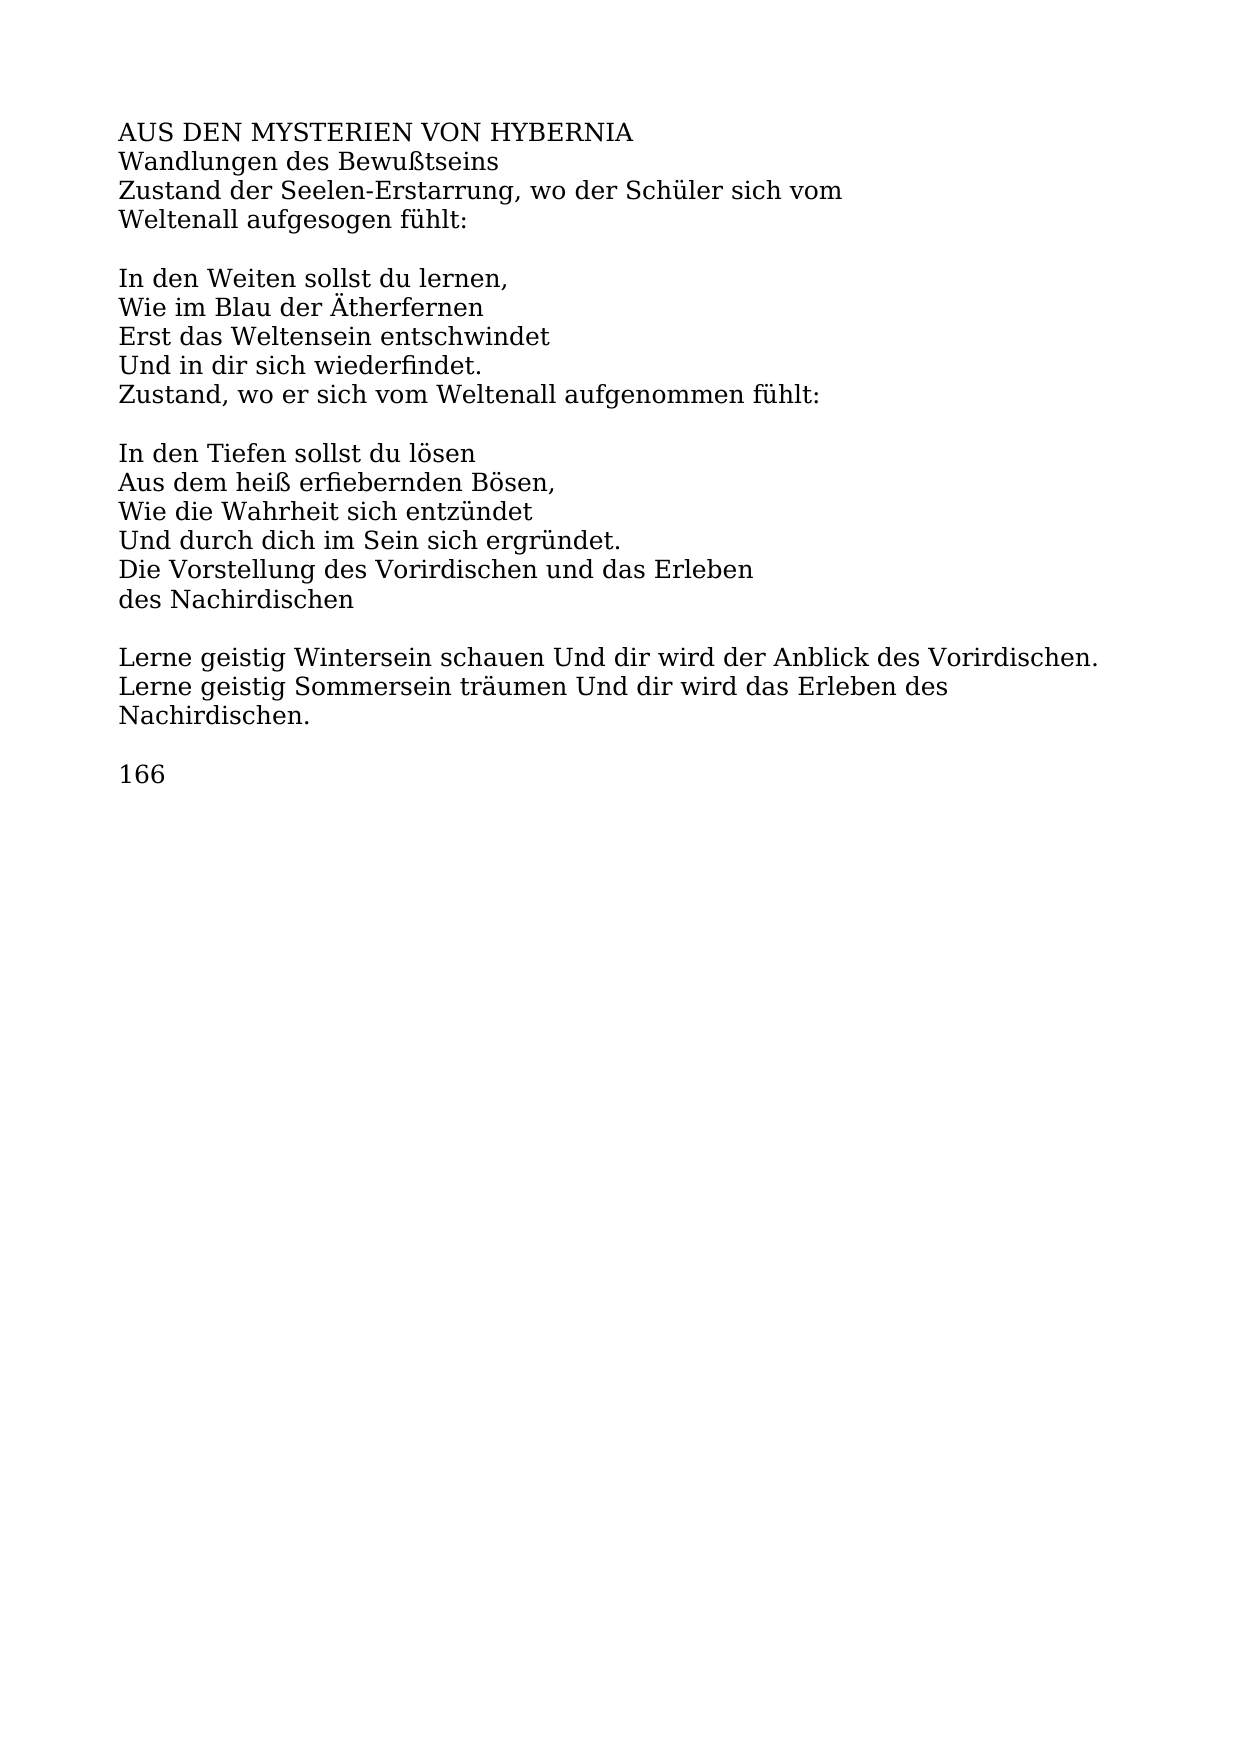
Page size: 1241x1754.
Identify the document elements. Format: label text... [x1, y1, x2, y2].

text AUS DEN MYSTERIEN VON HYBERNIA [118, 118, 1122, 147]
text Und in dir sich wiederfindet. [118, 351, 1122, 381]
text Die Vorstellung des Vorirdischen und das Erleben [118, 556, 1122, 585]
text In den Tiefen sollst du lösen [118, 439, 1122, 468]
text 166 [118, 760, 1122, 789]
text Zustand der Seelen-Erstarrung, wo der Schüler sich vom [118, 176, 1122, 206]
text Lerne geistig Sommersein träumen Und dir wird das Erleben des Nachirdischen. [118, 672, 1122, 731]
text des Nachirdischen [118, 585, 1122, 614]
text Wie die Wahrheit sich entzündet [118, 497, 1122, 526]
text In den Weiten sollst du lernen, [118, 264, 1122, 293]
text Zustand, wo er sich vom Weltenall aufgenommen fühlt: [118, 381, 1122, 410]
text Und durch dich im Sein sich ergründet. [118, 526, 1122, 556]
text Lerne geistig Wintersein schauen Und dir wird der Anblick des Vorirdischen. [118, 643, 1122, 672]
text Wie im Blau der Ätherfernen [118, 293, 1122, 322]
text Aus dem heiß erfiebernden Bösen, [118, 468, 1122, 497]
text Erst das Weltensein entschwindet [118, 322, 1122, 351]
text Weltenall aufgesogen fühlt: [118, 206, 1122, 235]
text Wandlungen des Bewußtseins [118, 147, 1122, 176]
